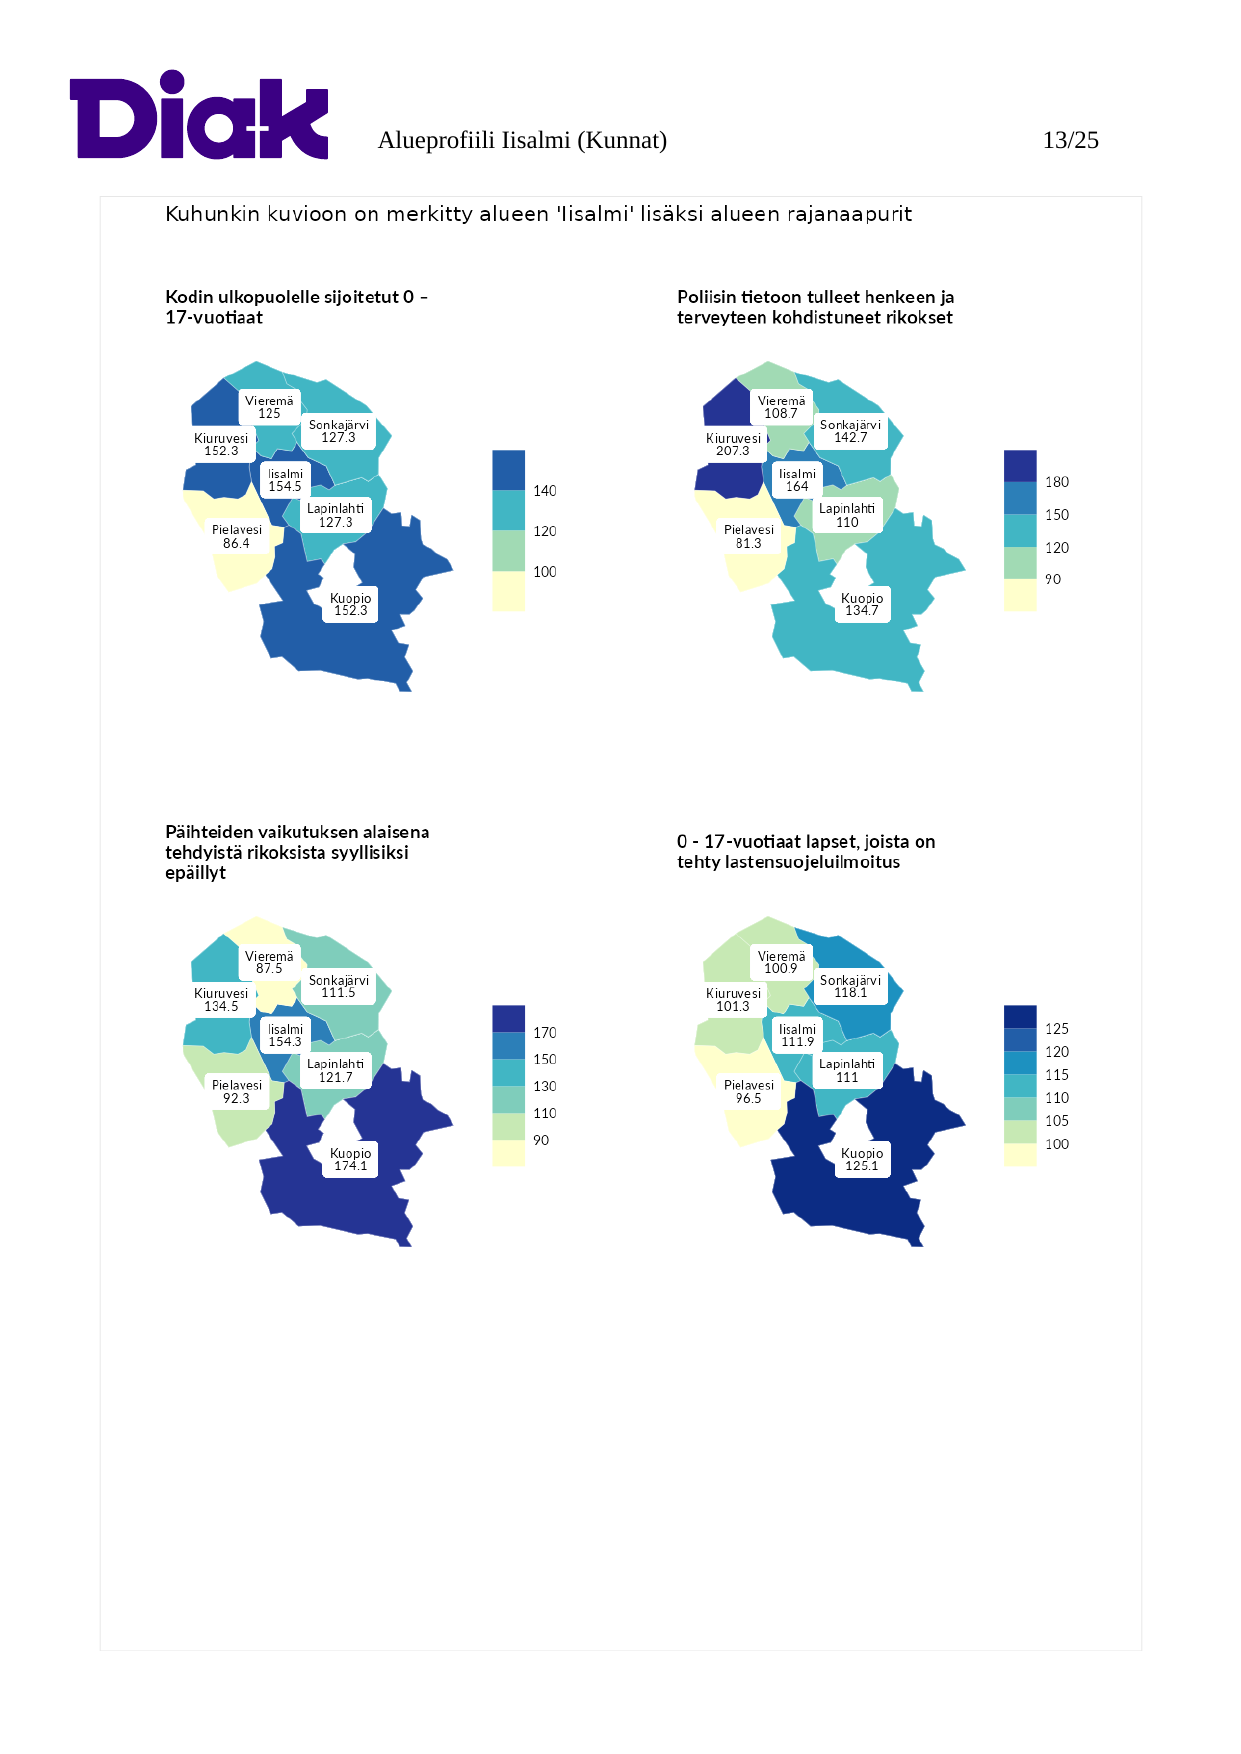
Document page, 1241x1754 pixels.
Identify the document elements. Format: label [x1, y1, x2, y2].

picture [61, 196, 1179, 1651]
